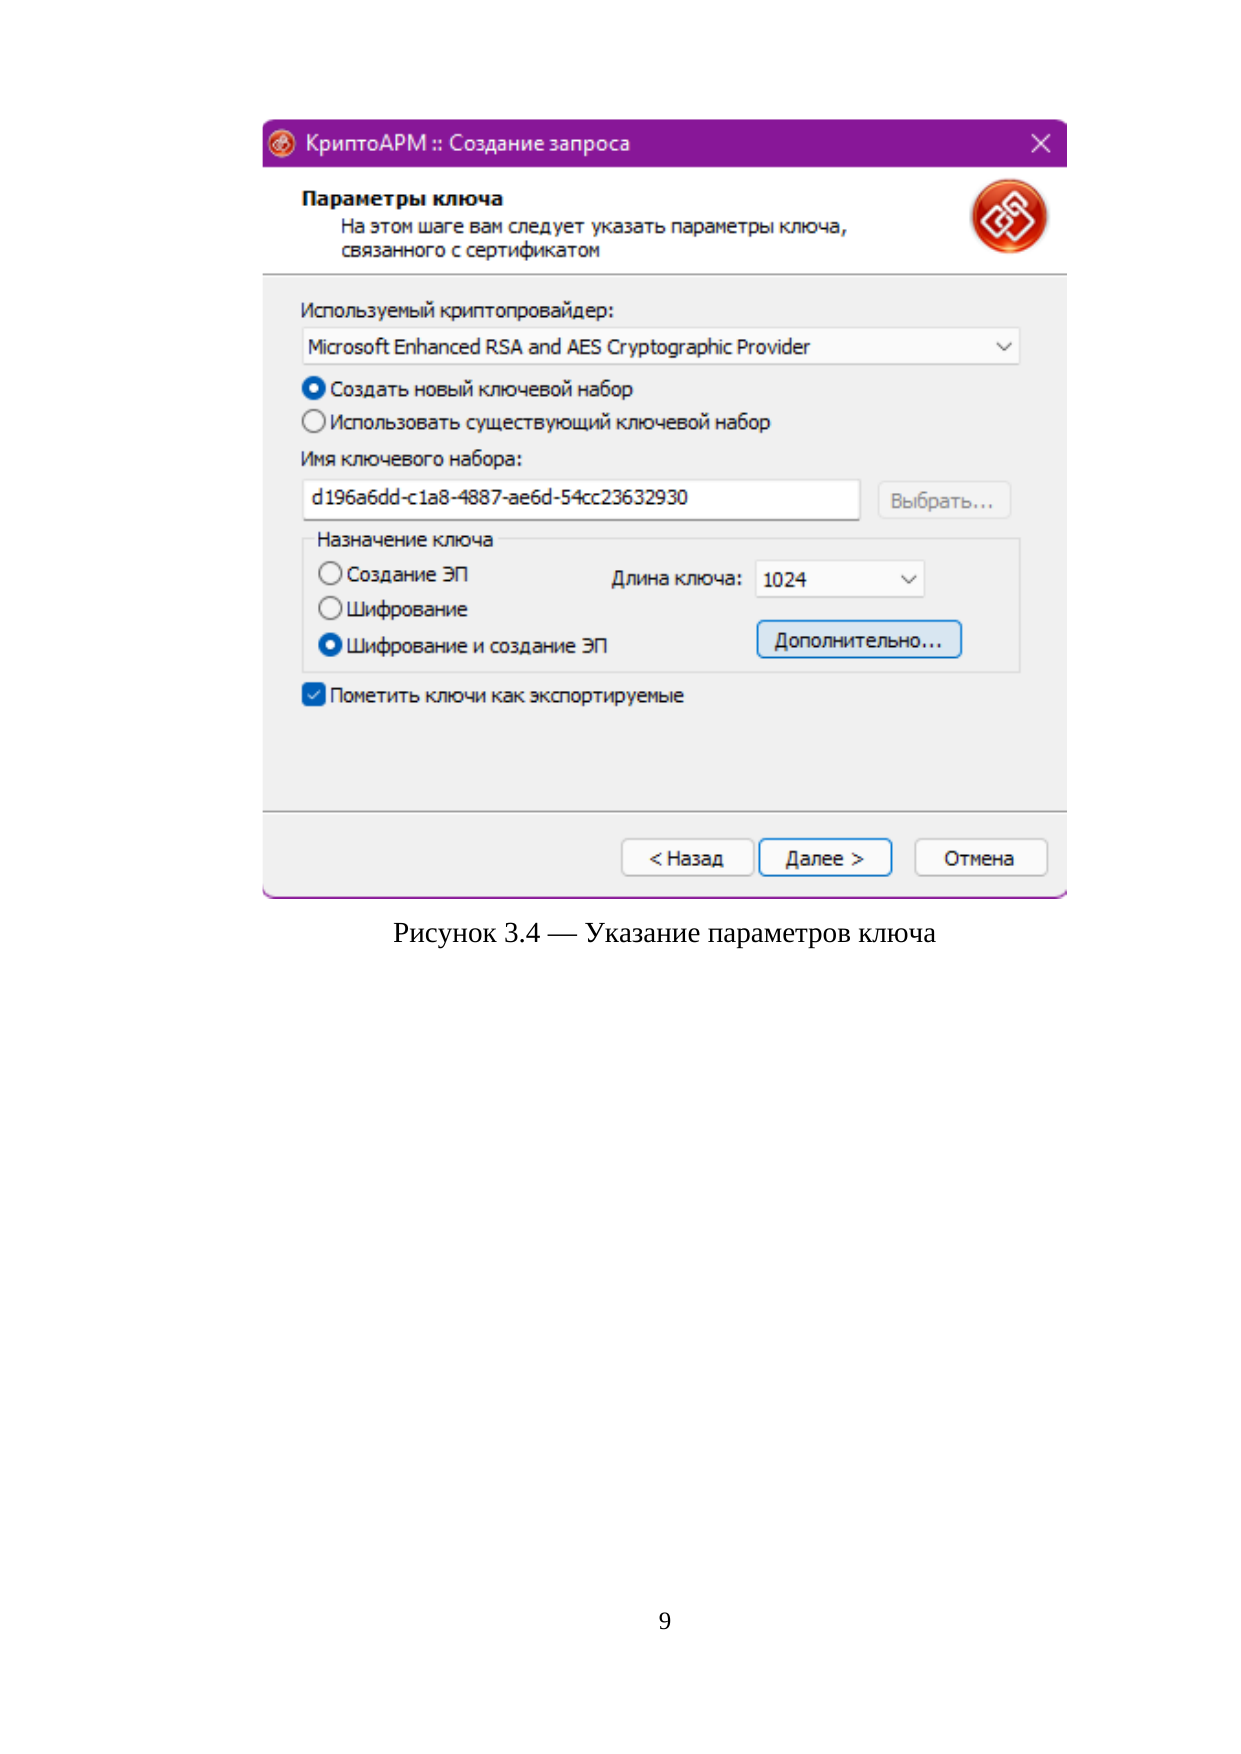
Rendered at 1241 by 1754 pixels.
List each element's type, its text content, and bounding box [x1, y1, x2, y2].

title Рисунок 3.4 — Указание параметров ключа [177, 118, 1152, 949]
